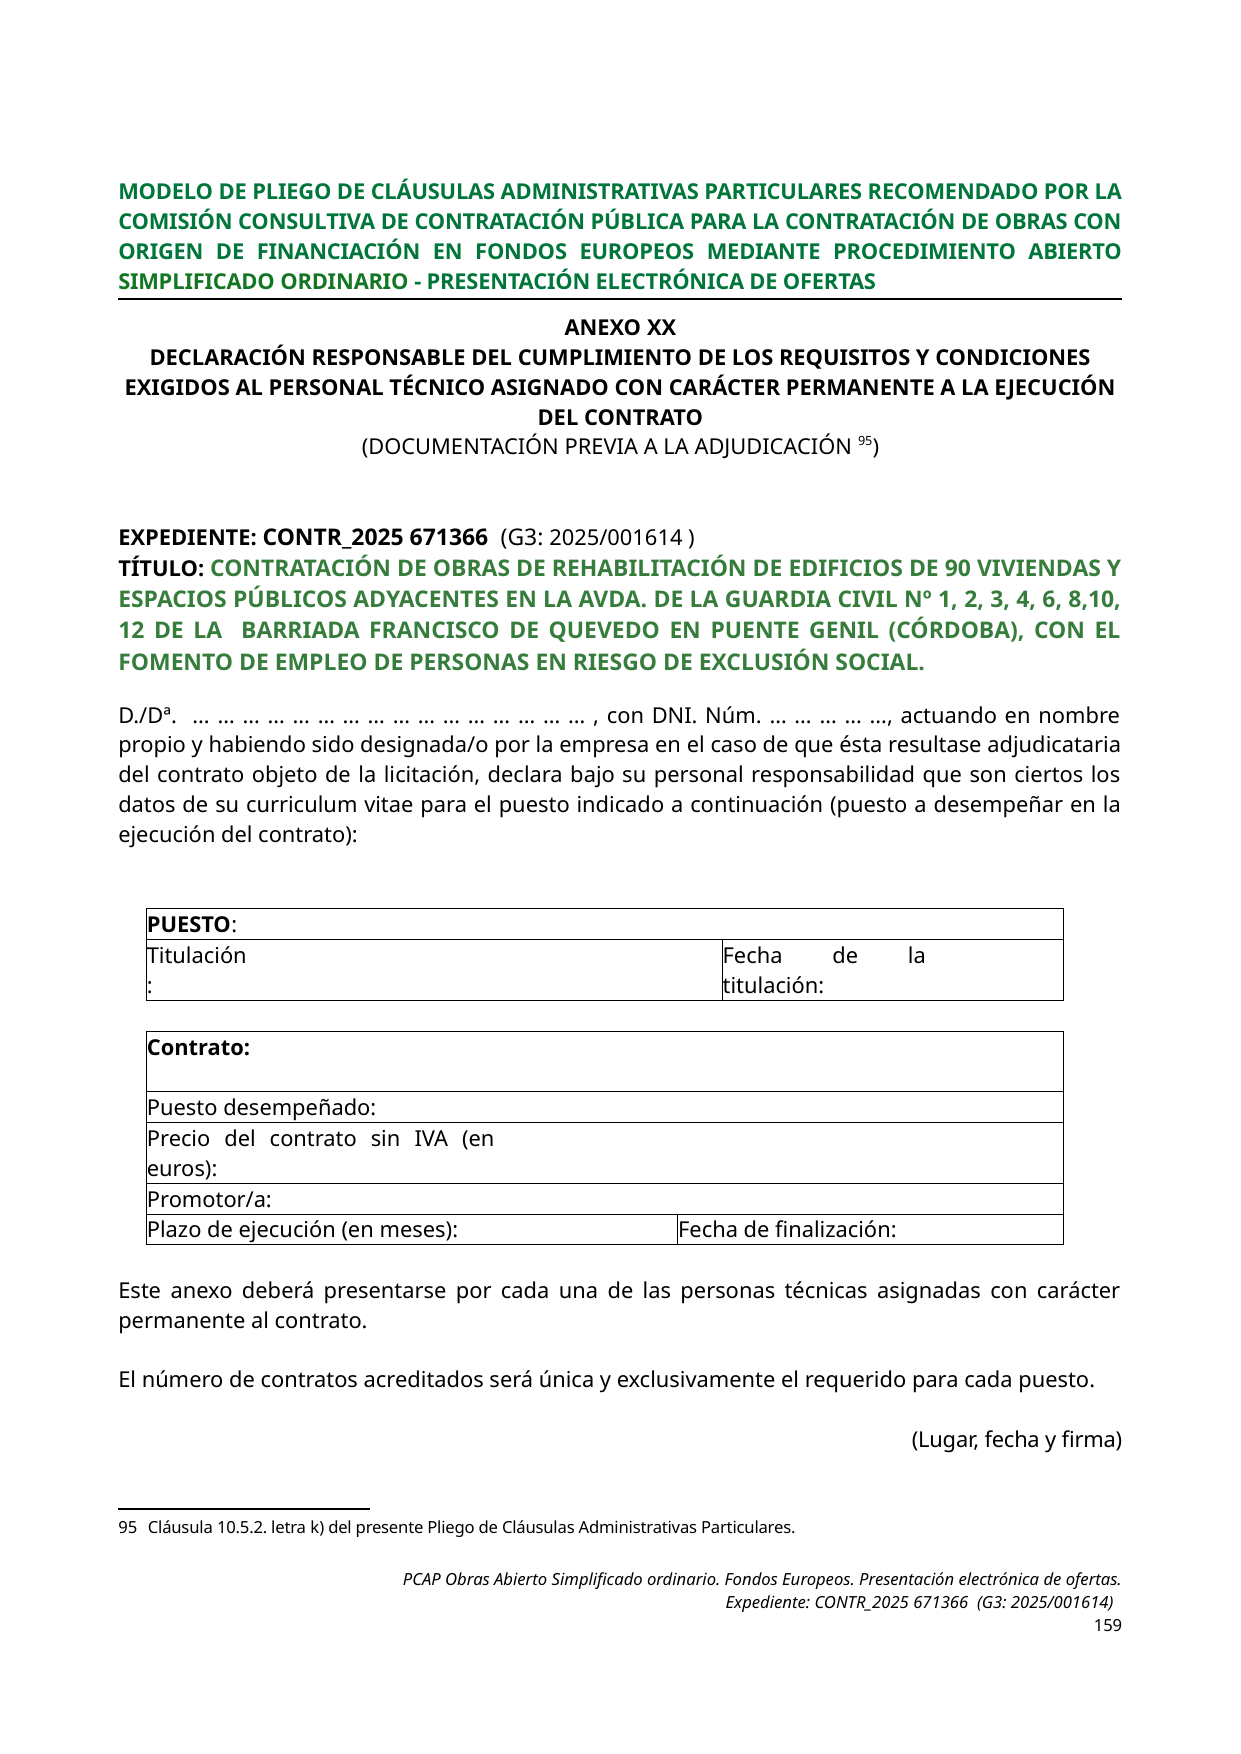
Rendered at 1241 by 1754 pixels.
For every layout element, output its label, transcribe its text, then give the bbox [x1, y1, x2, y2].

text Este anexo deberá presentarse por cada una de las personas técnicas asignadas con carácter permanente al contrato. [118, 1275, 1122, 1335]
table_cell Puesto desempeñado: [147, 1092, 495, 1122]
table_cell Contrato: [147, 1032, 495, 1091]
text El número de contratos acreditados será única y exclusivamente el requerido para cada puesto. [118, 1364, 1122, 1394]
text EXPEDIENTE: CONTR_2025 671366 (G3: 2025/001614 ) [118, 521, 1122, 552]
text Cláusula 10.5.2. letra k) del presente Pliego de Cláusulas Administrativas Particulares. [118, 1516, 1122, 1538]
table_cell [495, 1215, 677, 1244]
table_cell [251, 940, 722, 1000]
table_cell Precio del contrato sin IVA (en euros): [147, 1123, 495, 1183]
table_header PUESTO: [147, 909, 251, 939]
table_cell Plazo de ejecución (en meses): [147, 1215, 495, 1244]
table_header [251, 909, 1063, 939]
text MODELO DE PLIEGO DE CLÁUSULAS ADMINISTRATIVAS PARTICULARES RECOMENDADO POR LA COMISIÓN CONSULTIVA DE CONTRATACIÓN PÚBLICA PARA LA CONTRATACIÓN DE OBRAS CON ORIGEN DE FINANCIACIÓN EN FONDOS EUROPEOS MEDIANTE PROCEDIMIENTO ABIERTO SIMPLIFICADO ORDINARIO - PRESENTACIÓN ELECTRÓNICA DE OFERTAS [118, 176, 1122, 298]
table_cell [495, 1123, 1063, 1183]
table_cell Promotor/a: [147, 1184, 495, 1213]
table_cell Titulación: [147, 940, 251, 1000]
table_cell Fecha de la titulación: [723, 940, 926, 1000]
table_cell Fecha de finalización: [678, 1215, 926, 1244]
text ANEXO XX [118, 312, 1122, 342]
text TÍTULO: CONTRATACIÓN DE OBRAS DE REHABILITACIÓN DE EDIFICIOS DE 90 VIVIENDAS Y ESPACIOS PÚBLICOS ADYACENTES EN LA AVDA. DE LA GUARDIA CIVIL Nº 1, 2, 3, 4, 6, 8,10, 12 DE LA BARRIADA FRANCISCO DE QUEVEDO EN PUENTE GENIL (CÓRDOBA), CON EL FOMENTO DE EMPLEO DE PERSONAS EN RIESGO DE EXCLUSIÓN SOCIAL. [118, 552, 1122, 677]
text (DOCUMENTACIÓN PREVIA A LA ADJUDICACIÓN ) [118, 431, 1122, 461]
text DECLARACIÓN RESPONSABLE DEL CUMPLIMIENTO DE LOS REQUISITOS Y CONDICIONES EXIGIDOS AL PERSONAL TÉCNICO ASIGNADO CON CARÁCTER PERMANENTE A LA EJECUCIÓN DEL CONTRATO [118, 342, 1122, 431]
text (Lugar, fecha y firma) [118, 1424, 1122, 1456]
table_cell [926, 940, 1063, 1000]
table_cell [926, 1215, 1063, 1244]
table_cell [495, 1092, 1063, 1122]
table_cell [495, 1032, 1063, 1091]
table_cell [495, 1184, 1063, 1213]
text D./Dª. … … … … … … … … … … … … … … … … , con DNI. Núm. … … … … …, actuando en nombre propio y habiendo sido designada/o por la empresa en el caso de que ésta resultase adjudicataria del contrato objeto de la licitación, declara bajo su personal responsabilidad que son ciertos los datos de su curriculum vitae para el puesto indicado a continuación (puesto a desempeñar en la ejecución del contrato): [118, 700, 1122, 849]
table_cell [147, 1001, 1064, 1031]
